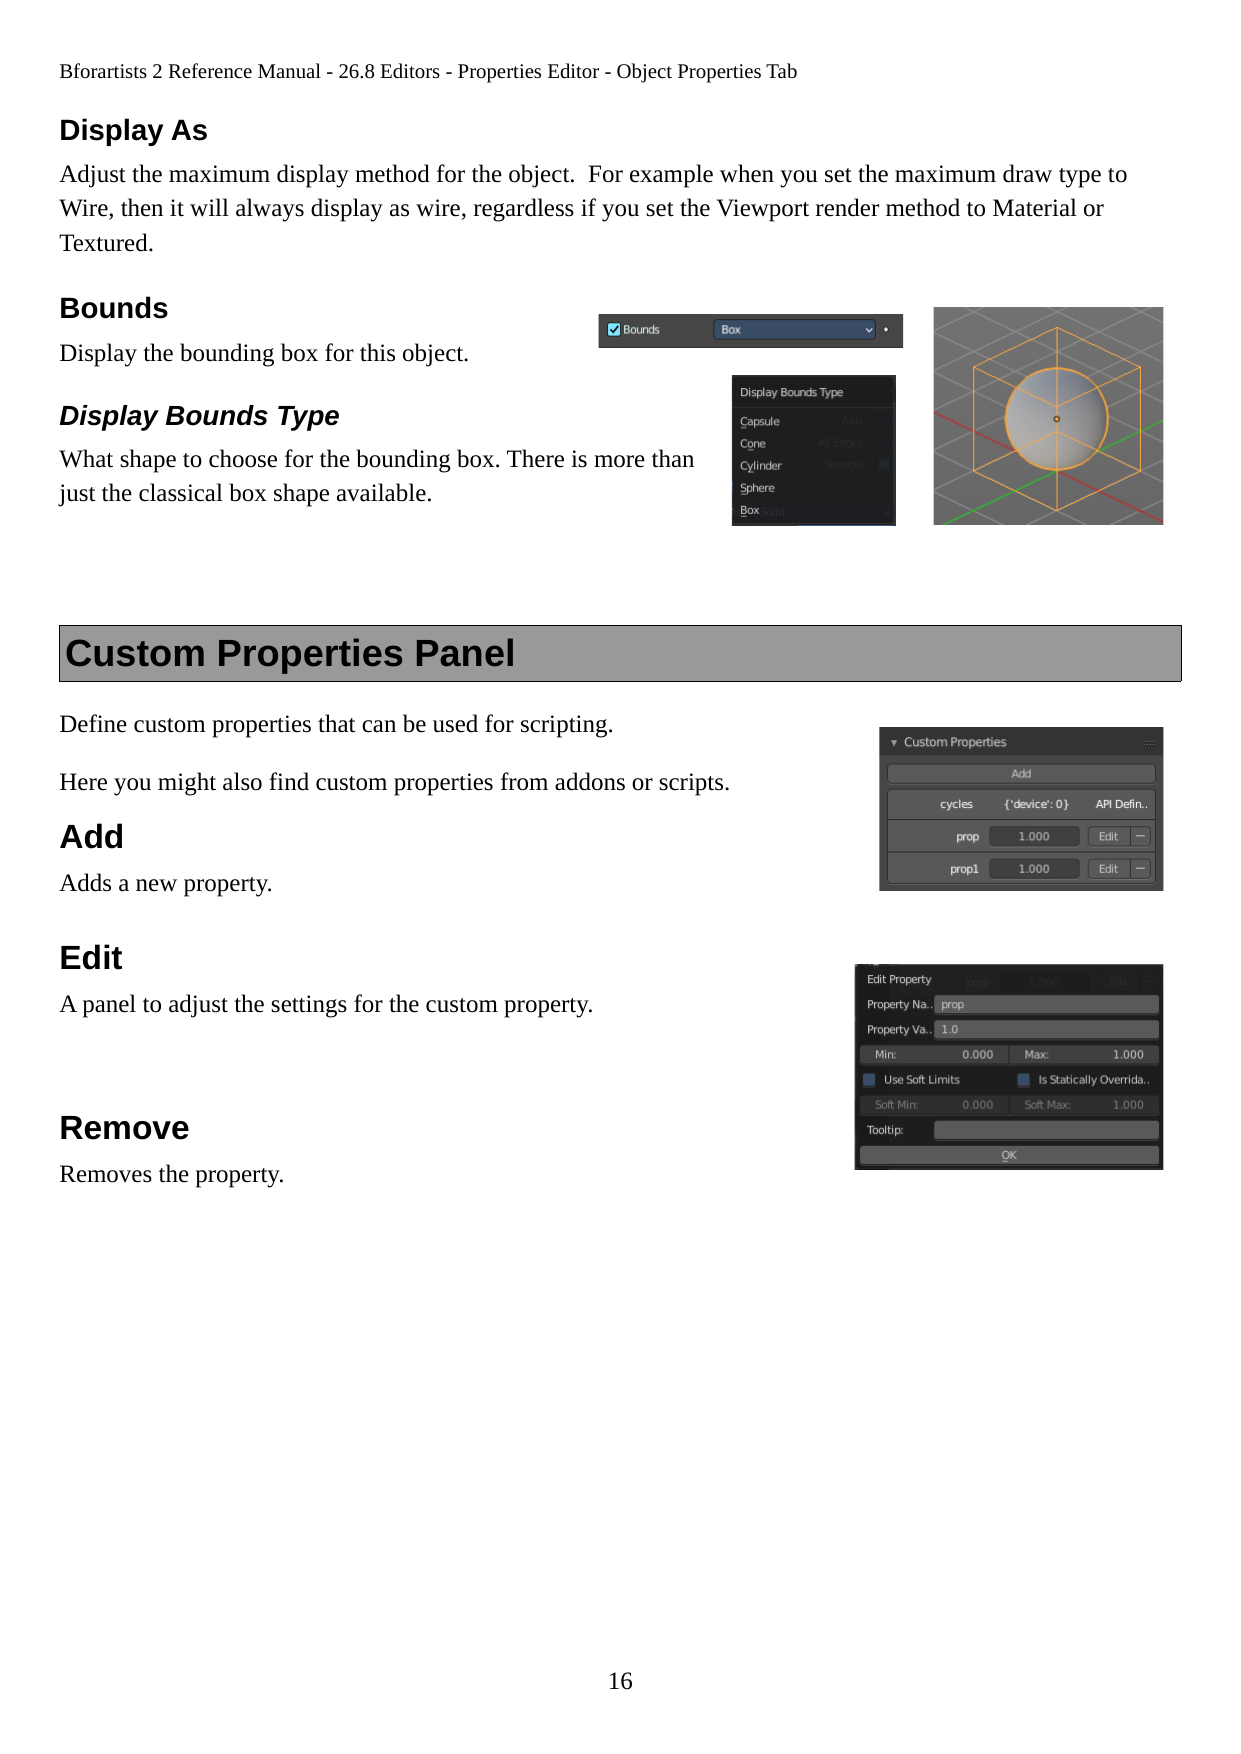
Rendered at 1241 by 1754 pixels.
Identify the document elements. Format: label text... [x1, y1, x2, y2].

picture [854, 964, 1164, 1170]
text Here you might also find custom properties from addons or scripts. [59, 767, 879, 796]
text Adds a new property. [59, 868, 1181, 896]
picture [731, 375, 896, 526]
subtitle [1164, 816, 1181, 855]
picture [598, 314, 904, 348]
subtitle Remove [59, 1108, 854, 1146]
text Adjust the maximum display method for the object. For example when you set the maximum draw type to Wire, then it will always display as wire, regardless if you set the Viewport render method to Material or Textured. [59, 159, 1181, 257]
subtitle Edit [59, 937, 1181, 976]
subtitle [1164, 1108, 1181, 1146]
subtitle [1164, 399, 1181, 431]
subtitle [896, 399, 933, 431]
text Removes the property. [59, 1159, 1181, 1187]
picture [933, 307, 1164, 525]
subtitle Bounds [59, 291, 1181, 325]
text Display the bounding box for this object. [59, 338, 933, 366]
picture [879, 727, 1164, 891]
text Define custom properties that can be used for scripting. [59, 709, 1181, 738]
text What shape to choose for the bounding box. There is more than just the classical box shape available. [59, 444, 731, 507]
subtitle Display As [59, 113, 1181, 146]
text A panel to adjust the settings for the custom property. [59, 989, 854, 1017]
subtitle Add [59, 816, 879, 855]
text [896, 444, 933, 507]
subtitle Display Bounds Type [59, 399, 731, 431]
table_header Custom Properties Panel [60, 626, 1181, 681]
